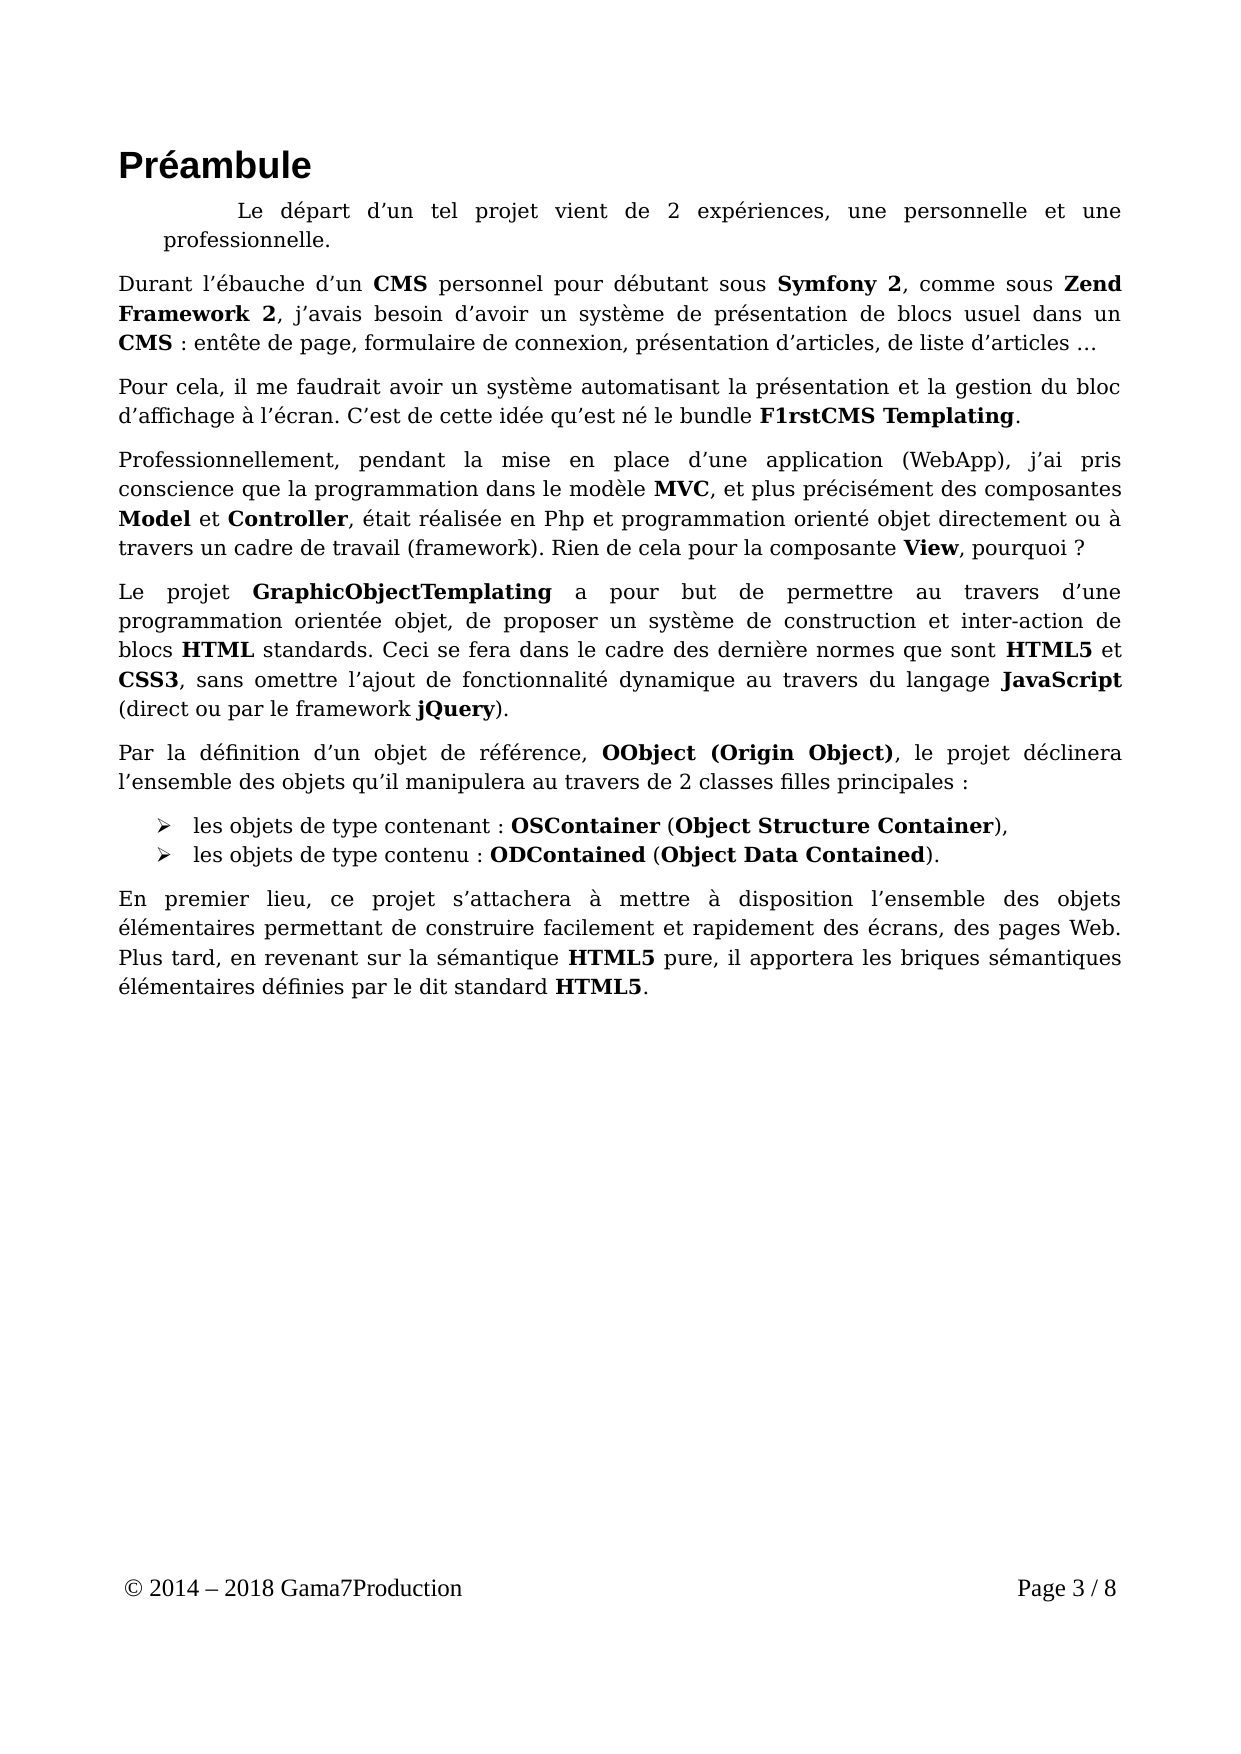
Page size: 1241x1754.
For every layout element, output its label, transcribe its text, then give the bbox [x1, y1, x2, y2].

list les objets de type contenant : OSContainer (Object Structure Container), [156, 814, 1122, 838]
list les objets de type contenu : ODContained (Object Data Contained). [156, 843, 1122, 868]
subtitle Préambule [118, 143, 1122, 187]
list Le départ d’un tel projet vient de 2 expériences, une personnelle et une professionnelle. [163, 199, 1122, 253]
text Par la définition d’un objet de référence, OObject (Origin Object), le projet déclinera l’ensemble des objets qu’il manipulera au travers de 2 classes filles principales : [118, 741, 1122, 794]
text Pour cela, il me faudrait avoir un système automatisant la présentation et la gestion du bloc d’affichage à l’écran. C’est de cette idée qu’est né le bundle F1rstCMS Templating. [118, 375, 1122, 428]
text En premier lieu, ce projet s’attachera à mettre à disposition l’ensemble des objets élémentaires permettant de construire facilement et rapidement des écrans, des pages Web. Plus tard, en revenant sur la sémantique HTML5 pure, il apportera les briques sémantiques élémentaires définies par le dit standard HTML5. [118, 887, 1122, 999]
text Durant l’ébauche d’un CMS personnel pour débutant sous Symfony 2, comme sous Zend Framework 2, j’avais besoin d’avoir un système de présentation de blocs usuel dans un CMS : entête de page, formulaire de connexion, présentation d’articles, de liste d’articles … [118, 272, 1122, 355]
text Professionnellement, pendant la mise en place d’une application (WebApp), j’ai pris conscience que la programmation dans le modèle MVC, et plus précisément des composantes Model et Controller, était réalisée en Php et programmation orienté objet directement ou à travers un cadre de travail (framework). Rien de cela pour la composante View, pourquoi ? [118, 448, 1122, 560]
text Le projet GraphicObjectTemplating a pour but de permettre au travers d’une programmation orientée objet, de proposer un système de construction et inter-action de blocs HTML standards. Ceci se fera dans le cadre des dernière normes que sont HTML5 et CSS3, sans omettre l’ajout de fonctionnalité dynamique au travers du langage JavaScript (direct ou par le framework jQuery). [118, 580, 1122, 721]
